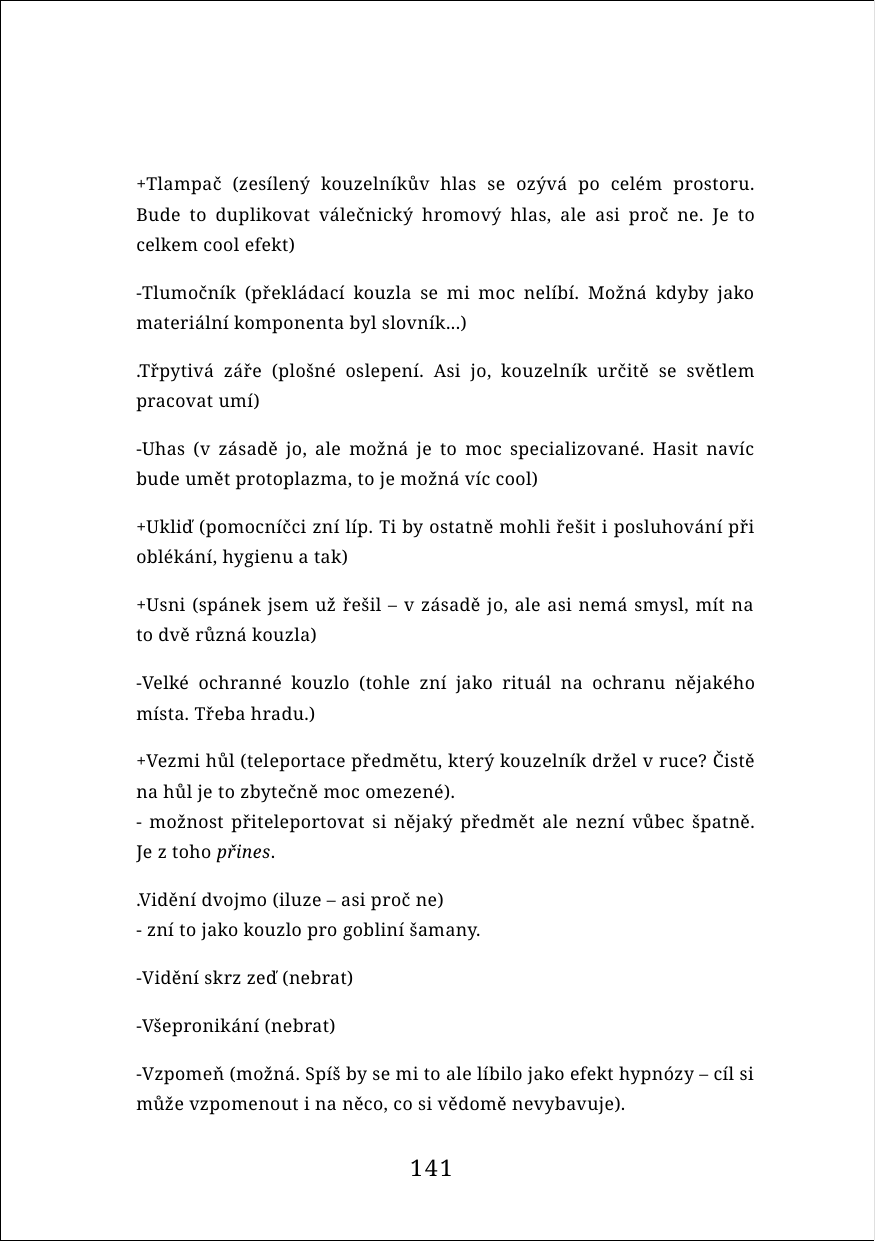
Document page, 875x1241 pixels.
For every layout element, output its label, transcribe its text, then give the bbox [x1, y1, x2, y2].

text -Velké ochranné kouzlo (tohle zní jako rituál na ochranu nějakého místa. Třeba hradu.) [136, 671, 756, 725]
text -Uhas (v zásadě jo, ale možná je to moc specializované. Hasit navíc bude umět protoplazma, to je možná víc cool) [136, 436, 756, 491]
text .Vidění dvojmo (iluze – asi proč ne) - zní to jako kouzlo pro gobliní šamany. [136, 887, 756, 942]
text -Všepronikání (nebrat) [136, 1013, 756, 1038]
text +Ukliď (pomocníčci zní líp. Ti by ostatně mohli řešit i posluhování při oblékání, hygienu a tak) [136, 514, 756, 569]
text .Třpytivá záře (plošné oslepení. Asi jo, kouzelník určitě se světlem pracovat umí) [136, 358, 756, 413]
text +Vezmi hůl (teleportace předmětu, který kouzelník držel v ruce? Čistě na hůl je to zbytečně moc omezené). - možnost přiteleportovat si nějaký předmět ale nezní vůbec špatně. Je z toho přines. [136, 749, 756, 864]
text -Vzpomeň (možná. Spíš by se mi to ale líbilo jako efekt hypnózy – cíl si může vzpomenout i na něco, co si vědomě nevybavuje). [136, 1061, 756, 1116]
text -Tlumočník (překládací kouzla se mi moc nelíbí. Možná kdyby jako materiální komponenta byl slovník...) [136, 280, 756, 334]
text +Tlampač (zesílený kouzelníkův hlas se ozývá po celém prostoru. Bude to duplikovat válečnický hromový hlas, ale asi proč ne. Je to celkem cool efekt) [136, 172, 756, 256]
text -Vidění skrz zeď (nebrat) [136, 966, 756, 990]
text +Usni (spánek jsem už řešil – v zásadě jo, ale asi nemá smysl, mít na to dvě různá kouzla) [136, 593, 756, 647]
